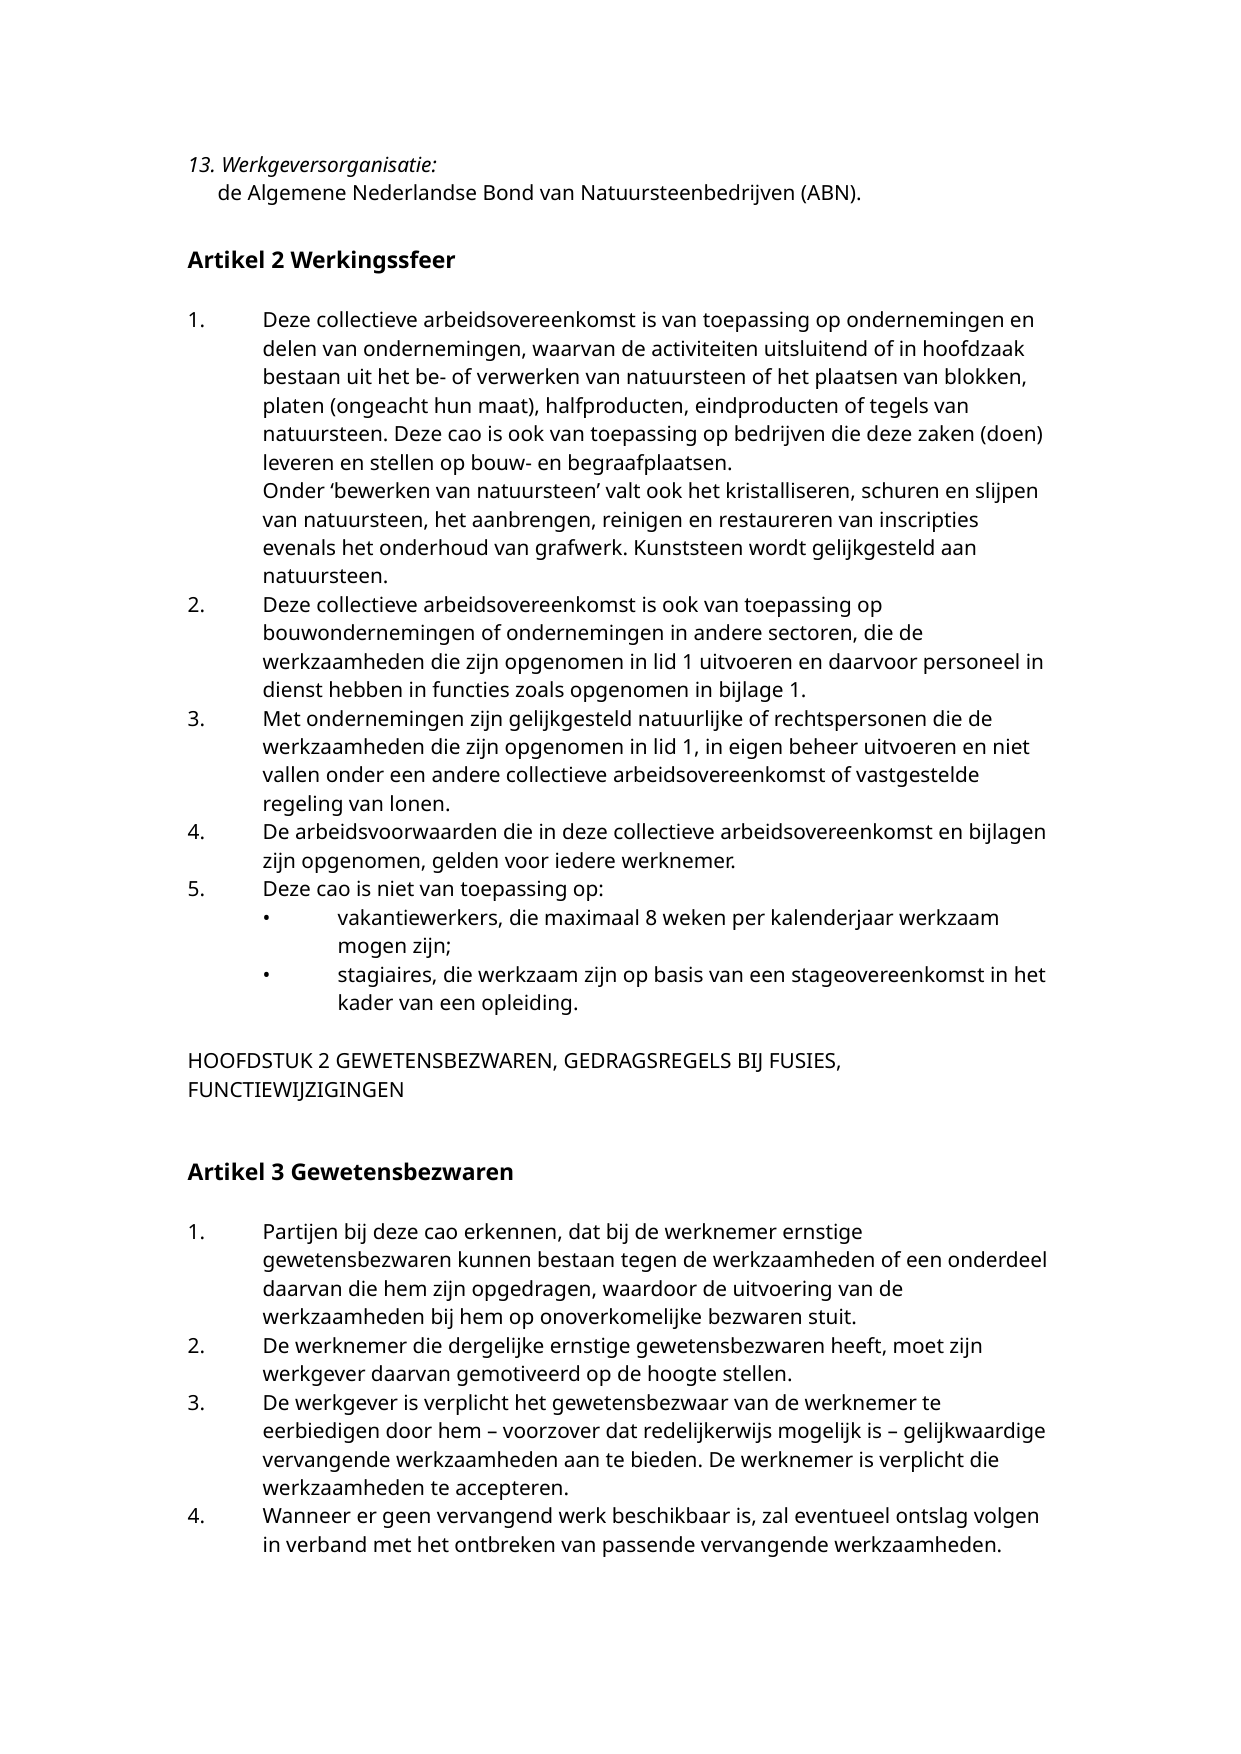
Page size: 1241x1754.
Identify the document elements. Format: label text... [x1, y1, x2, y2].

list stagiaires, die werkzaam zijn op basis van een stageovereenkomst in het kader van een opleiding. [262, 960, 1053, 1017]
list Onder ‘bewerken van natuursteen’ valt ook het kristalliseren, schuren en slijpen van natuursteen, het aanbrengen, reinigen en restaureren van inscripties evenals het onderhoud van grafwerk. Kunststeen wordt gelijkgesteld aan natuursteen. [187, 476, 1053, 590]
text 13. Werkgeversorganisatie: [187, 150, 1053, 178]
list De arbeidsvoorwaarden die in deze collectieve arbeidsovereenkomst en bijlagen zijn opgenomen, gelden voor iedere werknemer. [187, 817, 1053, 874]
list Partijen bij deze cao erkennen, dat bij de werknemer ernstige gewetensbezwaren kunnen bestaan tegen de werkzaamheden of een onderdeel daarvan die hem zijn opgedragen, waardoor de uitvoering van de werkzaamheden bij hem op onoverkomelijke bezwaren stuit. [187, 1217, 1053, 1331]
list Deze cao is niet van toepassing op: [187, 874, 1053, 903]
list vakantiewerkers, die maximaal 8 weken per kalenderjaar werkzaam mogen zijn; [262, 903, 1053, 960]
text de Algemene Nederlandse Bond van Natuursteenbedrijven (ABN). [217, 178, 1053, 207]
list Deze collectieve arbeidsovereenkomst is van toepassing op ondernemingen en delen van ondernemingen, waarvan de activiteiten uitsluitend of in hoofdzaak bestaan uit het be- of verwerken van natuursteen of het plaatsen van blokken, platen (ongeacht hun maat), halfproducten, eindproducten of tegels van natuursteen. Deze cao is ook van toepassing op bedrijven die deze zaken (doen) leveren en stellen op bouw- en begraafplaatsen. [187, 306, 1053, 476]
subtitle HOOFDSTUK 2 GEWETENSBEZWAREN, GEDRAGSREGELS BIJ FUSIES, FUNCTIEWIJZIGINGEN [187, 1047, 1053, 1103]
subtitle Artikel 3 Gewetensbezwaren [187, 1156, 1053, 1187]
subtitle Artikel 2 Werkingssfeer [187, 244, 1053, 276]
list Wanneer er geen vervangend werk beschikbaar is, zal eventueel ontslag volgen in verband met het ontbreken van passende vervangende werkzaamheden. [187, 1502, 1053, 1558]
list Deze collectieve arbeidsovereenkomst is ook van toepassing op bouwondernemingen of ondernemingen in andere sectoren, die de werkzaamheden die zijn opgenomen in lid 1 uitvoeren en daarvoor personeel in dienst hebben in functies zoals opgenomen in bijlage 1. [187, 590, 1053, 704]
list Met ondernemingen zijn gelijkgesteld natuurlijke of rechtspersonen die de werkzaamheden die zijn opgenomen in lid 1, in eigen beheer uitvoeren en niet vallen onder een andere collectieve arbeidsovereenkomst of vastgestelde regeling van lonen. [187, 704, 1053, 817]
list De werknemer die dergelijke ernstige gewetensbezwaren heeft, moet zijn werkgever daarvan gemotiveerd op de hoogte stellen. [187, 1331, 1053, 1388]
list De werkgever is verplicht het gewetensbezwaar van de werknemer te eerbiedigen door hem – voorzover dat redelijkerwijs mogelijk is – gelijkwaardige vervangende werkzaamheden aan te bieden. De werknemer is verplicht die werkzaamheden te accepteren. [187, 1388, 1053, 1502]
